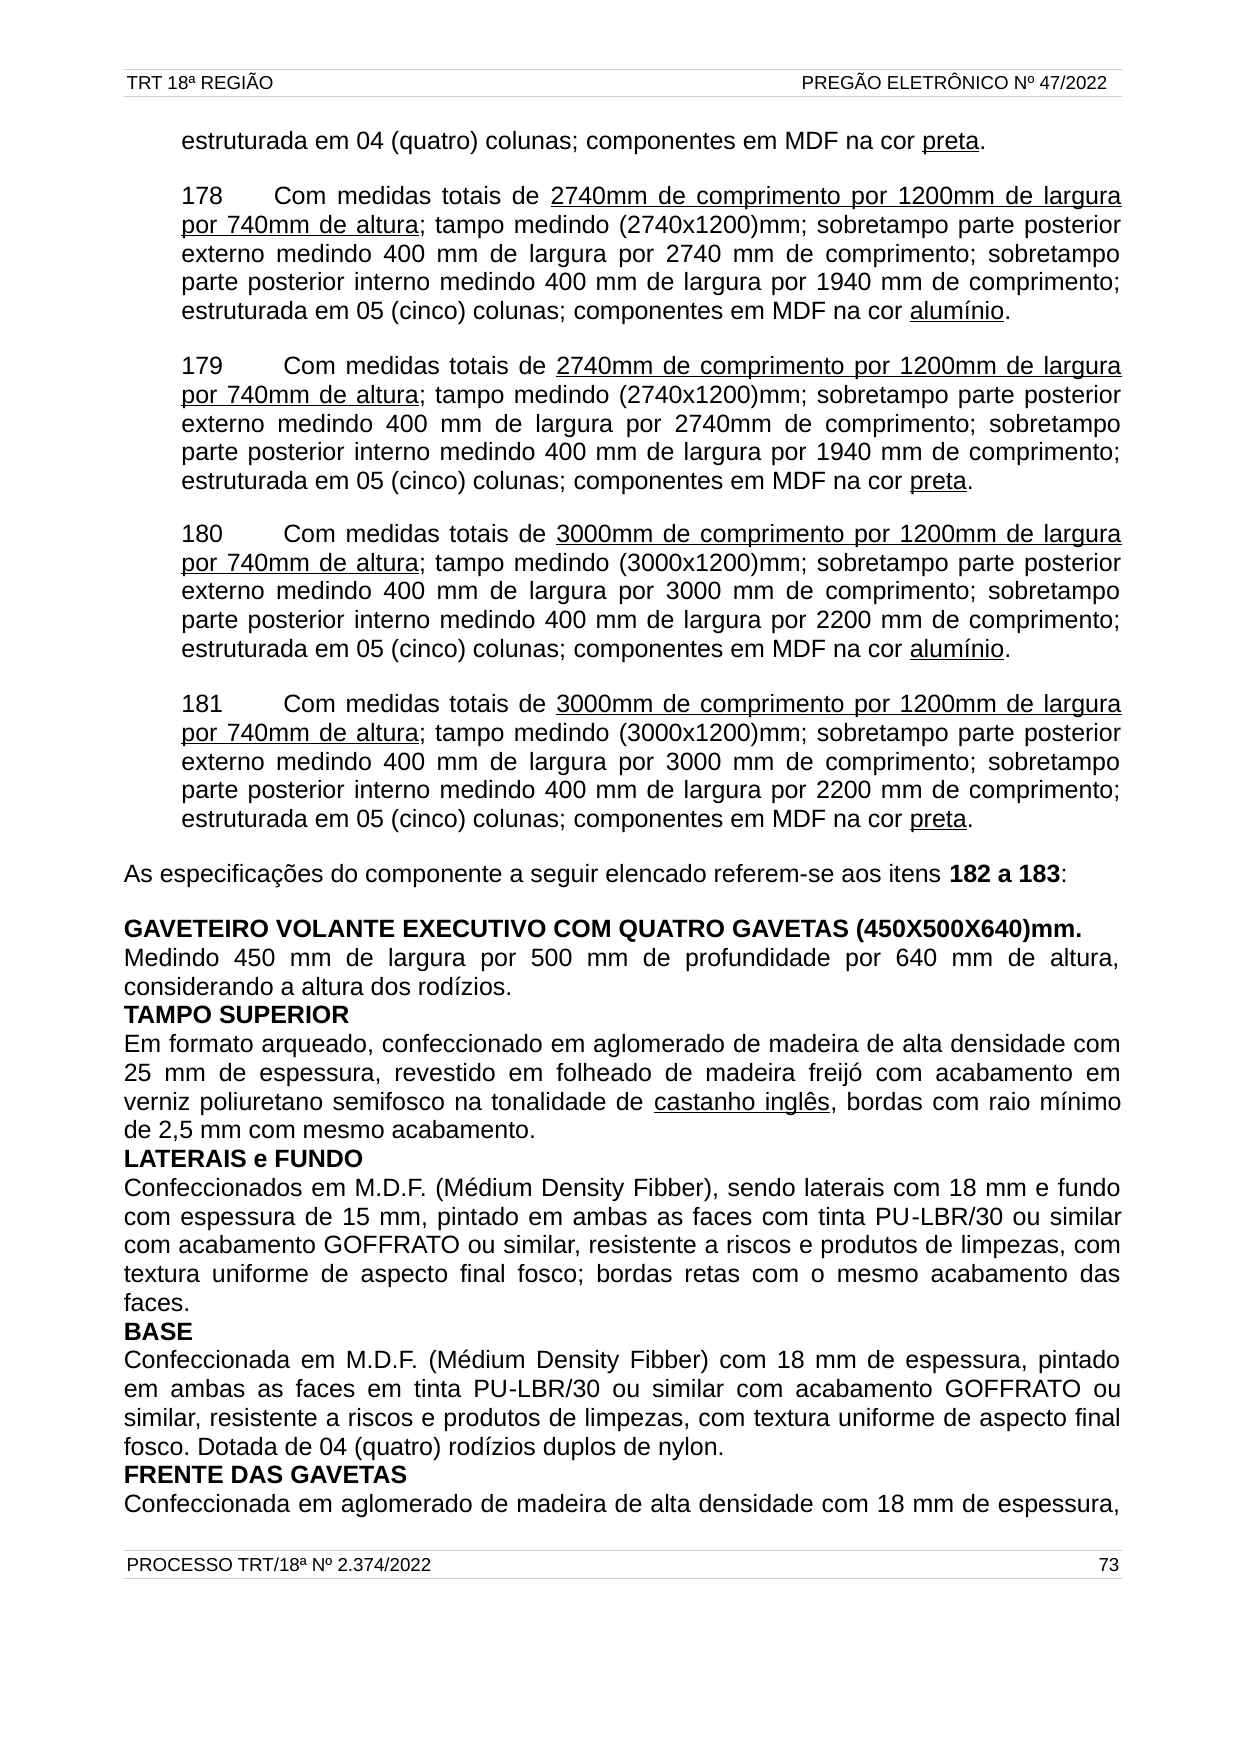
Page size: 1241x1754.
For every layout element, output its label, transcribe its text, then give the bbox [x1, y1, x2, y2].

text Confeccionada em M.D.F. (Médium Density Fibber) com 18 mm de espessura, pintado em ambas as faces em tinta PU‑LBR/30 ou similar com acabamento GOFFRATO ou similar, resistente a riscos e produtos de limpezas, com textura uniforme de aspecto final fosco. Dotada de 04 (quatro) rodízios duplos de nylon. [123, 1345, 1122, 1460]
text FRENTE DAS GAVETAS [123, 1460, 1122, 1489]
text Em formato arqueado, confeccionado em aglomerado de madeira de alta densidade com 25 mm de espessura, revestido em folheado de madeira freijó com acabamento em verniz poliuretano semifosco na tonalidade de castanho inglês, bordas com raio mínimo de 2,5 mm com mesmo acabamento. [123, 1029, 1122, 1144]
text BASE [123, 1317, 1122, 1345]
text 179 Com medidas totais de 2740mm de comprimento por 1200mm de largura por 740mm de altura; tampo medindo (2740x1200)mm; sobretampo parte posterior externo medindo 400 mm de largura por 2740mm de comprimento; sobretampo parte posterior interno medindo 400 mm de largura por 1940 mm de comprimento; estruturada em 05 (cinco) colunas; componentes em MDF na cor preta. [181, 351, 1122, 495]
text 178 Com medidas totais de 2740mm de comprimento por 1200mm de largura por 740mm de altura; tampo medindo (2740x1200)mm; sobretampo parte posterior externo medindo 400 mm de largura por 2740 mm de comprimento; sobretampo parte posterior interno medindo 400 mm de largura por 1940 mm de comprimento; estruturada em 05 (cinco) colunas; componentes em MDF na cor alumínio. [181, 181, 1122, 325]
text Medindo 450 mm de largura por 500 mm de profundidade por 640 mm de altura, considerando a altura dos rodízios. [123, 943, 1122, 1000]
text 180 Com medidas totais de 3000mm de comprimento por 1200mm de largura por 740mm de altura; tampo medindo (3000x1200)mm; sobretampo parte posterior externo medindo 400 mm de largura por 3000 mm de comprimento; sobretampo parte posterior interno medindo 400 mm de largura por 2200 mm de comprimento; estruturada em 05 (cinco) colunas; componentes em MDF na cor alumínio. [181, 519, 1122, 663]
text Confeccionada em aglomerado de madeira de alta densidade com 18 mm de espessura, [123, 1489, 1122, 1518]
text GAVETEIRO VOLANTE EXECUTIVO COM QUATRO GAVETAS (450X500X640)mm. [123, 914, 1122, 943]
text As especificações do componente a seguir elencado referem-se aos itens 182 a 183: [123, 859, 1122, 888]
text LATERAIS e FUNDO [123, 1144, 1122, 1173]
text TAMPO SUPERIOR [123, 1000, 1122, 1029]
text 181 Com medidas totais de 3000mm de comprimento por 1200mm de largura por 740mm de altura; tampo medindo (3000x1200)mm; sobretampo parte posterior externo medindo 400 mm de largura por 3000 mm de comprimento; sobretampo parte posterior interno medindo 400 mm de largura por 2200 mm de comprimento; estruturada em 05 (cinco) colunas; componentes em MDF na cor preta. [181, 689, 1122, 833]
text Confeccionados em M.D.F. (Médium Density Fibber), sendo laterais com 18 mm e fundo com espessura de 15 mm, pintado em ambas as faces com tinta PU‑LBR/30 ou similar com acabamento GOFFRATO ou similar, resistente a riscos e produtos de limpezas, com textura uniforme de aspecto final fosco; bordas retas com o mesmo acabamento das faces. [123, 1173, 1122, 1317]
text estruturada em 04 (quatro) colunas; componentes em MDF na cor preta. [181, 126, 1122, 155]
